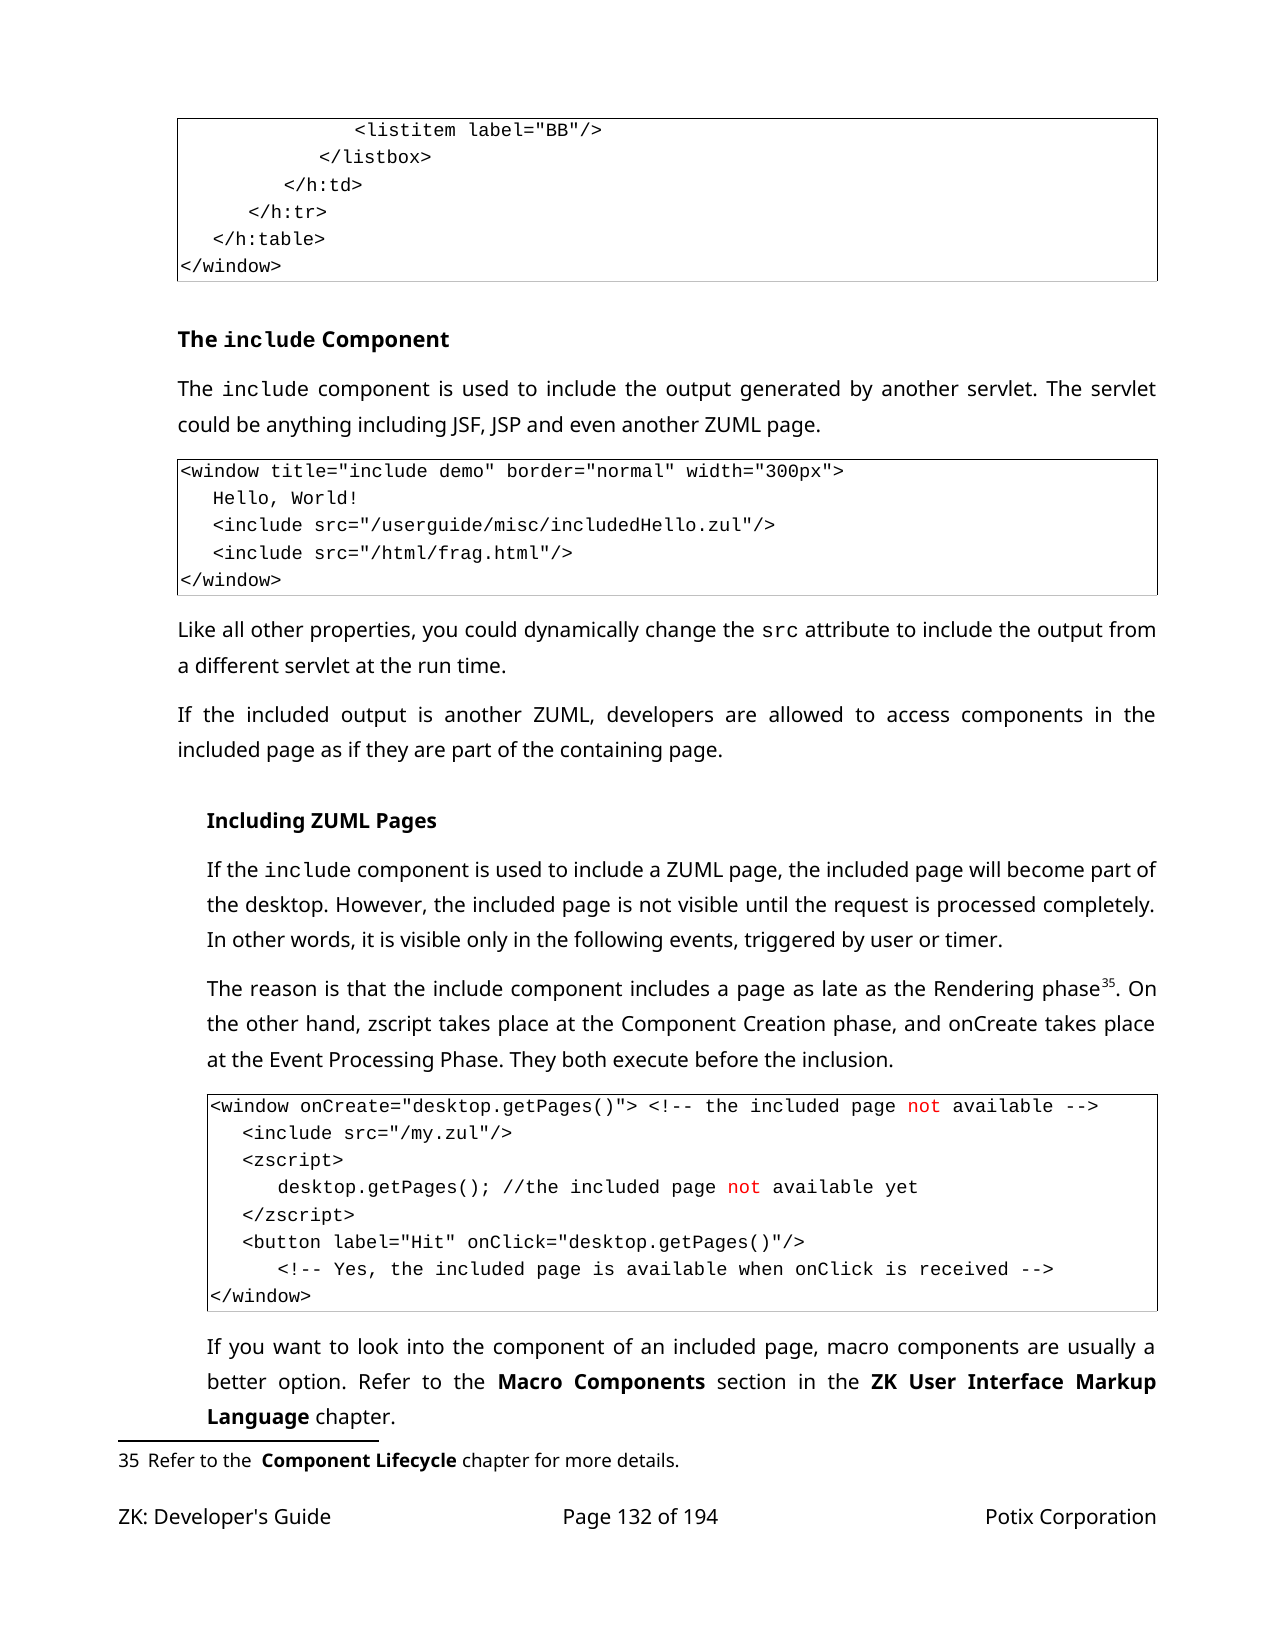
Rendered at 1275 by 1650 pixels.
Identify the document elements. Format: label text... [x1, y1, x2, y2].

text <include src="/my.zul"/> [208, 1121, 1157, 1145]
text </h:table> [178, 227, 1157, 251]
text If the include component is used to include a ZUML page, the included page will become part of the desktop. However, the included page is not visible until the request is processed completely. In other words, it is visible only in the following events, triggered by user or timer. [207, 855, 1157, 954]
text </listbox> [178, 145, 1157, 169]
text <include src="/userguide/misc/includedHello.zul"/> [178, 513, 1157, 538]
text </window> [178, 568, 1157, 595]
text <!-- Yes, the included page is available when onClick is received --> [208, 1257, 1157, 1281]
subtitle Including ZUML Pages [207, 806, 1157, 834]
text <zscript> [208, 1148, 1157, 1172]
text The include component is used to include the output generated by another servlet. The servlet could be anything including JSF, JSP and even another ZUML page. [177, 374, 1157, 438]
text Like all other properties, you could dynamically change the src attribute to include the output from a different servlet at the run time. [177, 616, 1157, 679]
text </h:td> [178, 172, 1157, 197]
text <listitem label="BB"/> [178, 119, 1157, 142]
text <button label="Hit" onClick="desktop.getPages()"/> [208, 1229, 1157, 1254]
text The reason is that the include component includes a page as late as the Rendering phase. On the other hand, zscript takes place at the Component Creation phase, and onCreate takes place at the Event Processing Phase. They both execute before the inclusion. [207, 974, 1157, 1073]
text If you want to look into the component of an included page, macro components are usually a better option. Refer to the Macro Components section in the ZK User Interface Markup Language chapter. [207, 1332, 1157, 1431]
text Hello, World! [178, 486, 1157, 510]
text </h:tr> [178, 200, 1157, 224]
text <window onCreate="desktop.getPages()"> <!-- the included page not available --> [208, 1095, 1157, 1118]
subtitle The include Component [177, 324, 1157, 354]
text If the included output is another ZUML, developers are allowed to access components in the included page as if they are part of the containing page. [177, 700, 1157, 763]
text desktop.getPages(); //the included page not available yet [208, 1175, 1157, 1199]
text </window> [208, 1284, 1157, 1311]
text <window title="include demo" border="normal" width="300px"> [178, 460, 1157, 483]
text <include src="/html/frag.html"/> [178, 541, 1157, 565]
text </zscript> [208, 1202, 1157, 1227]
text Refer to the Component Lifecycle chapter for more details. [118, 1447, 1157, 1473]
text </window> [178, 254, 1157, 281]
